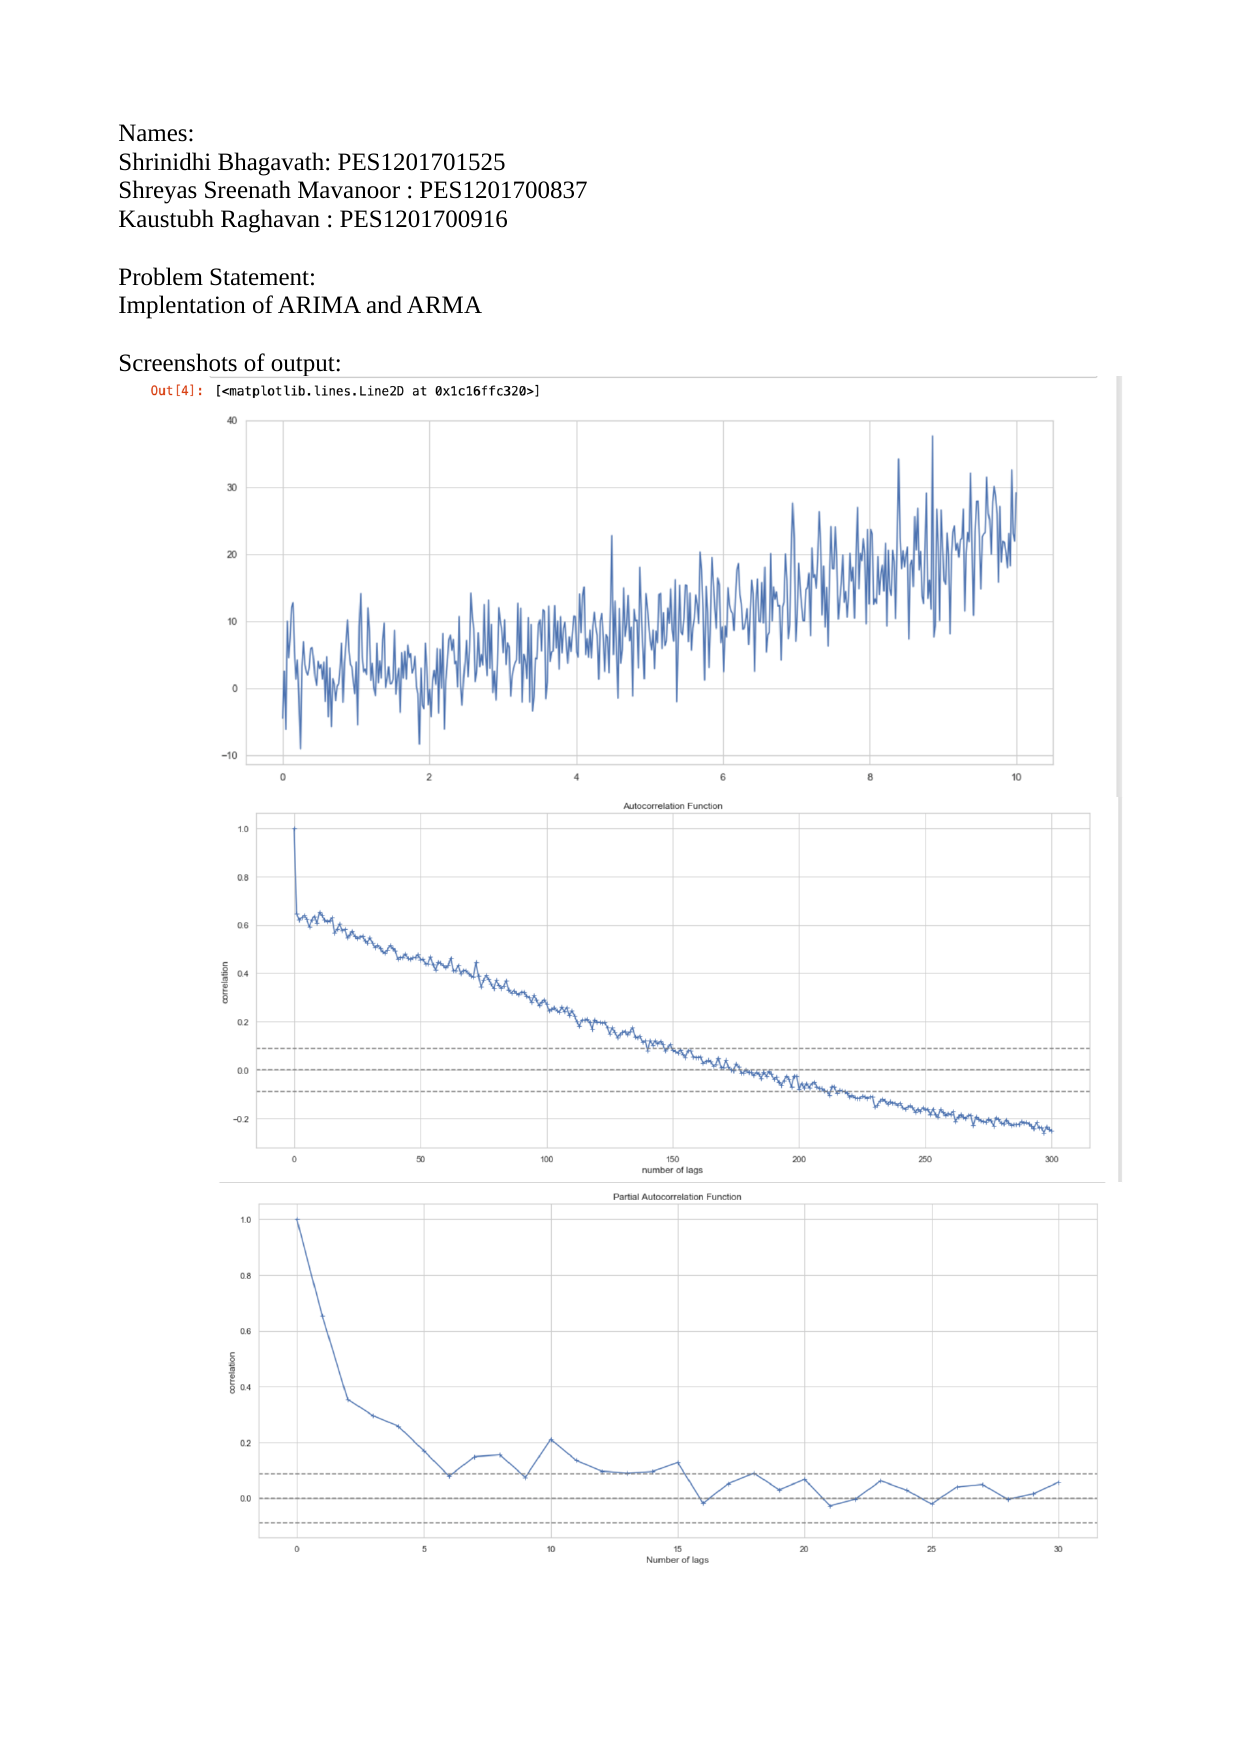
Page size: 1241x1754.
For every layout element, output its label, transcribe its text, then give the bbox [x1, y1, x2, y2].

text Names: [118, 118, 1122, 147]
text Problem Statement: [118, 262, 1122, 291]
text Shrinidhi Bhagavath: PES1201701525 [118, 147, 1122, 176]
text Kaustubh Raghavan : PES1201700916 [118, 204, 1122, 233]
text Shreyas Sreenath Mavanoor : PES1201700837 [118, 176, 1122, 204]
text Screenshots of output: [118, 348, 1122, 376]
text Implentation of ARIMA and ARMA [118, 291, 1122, 319]
